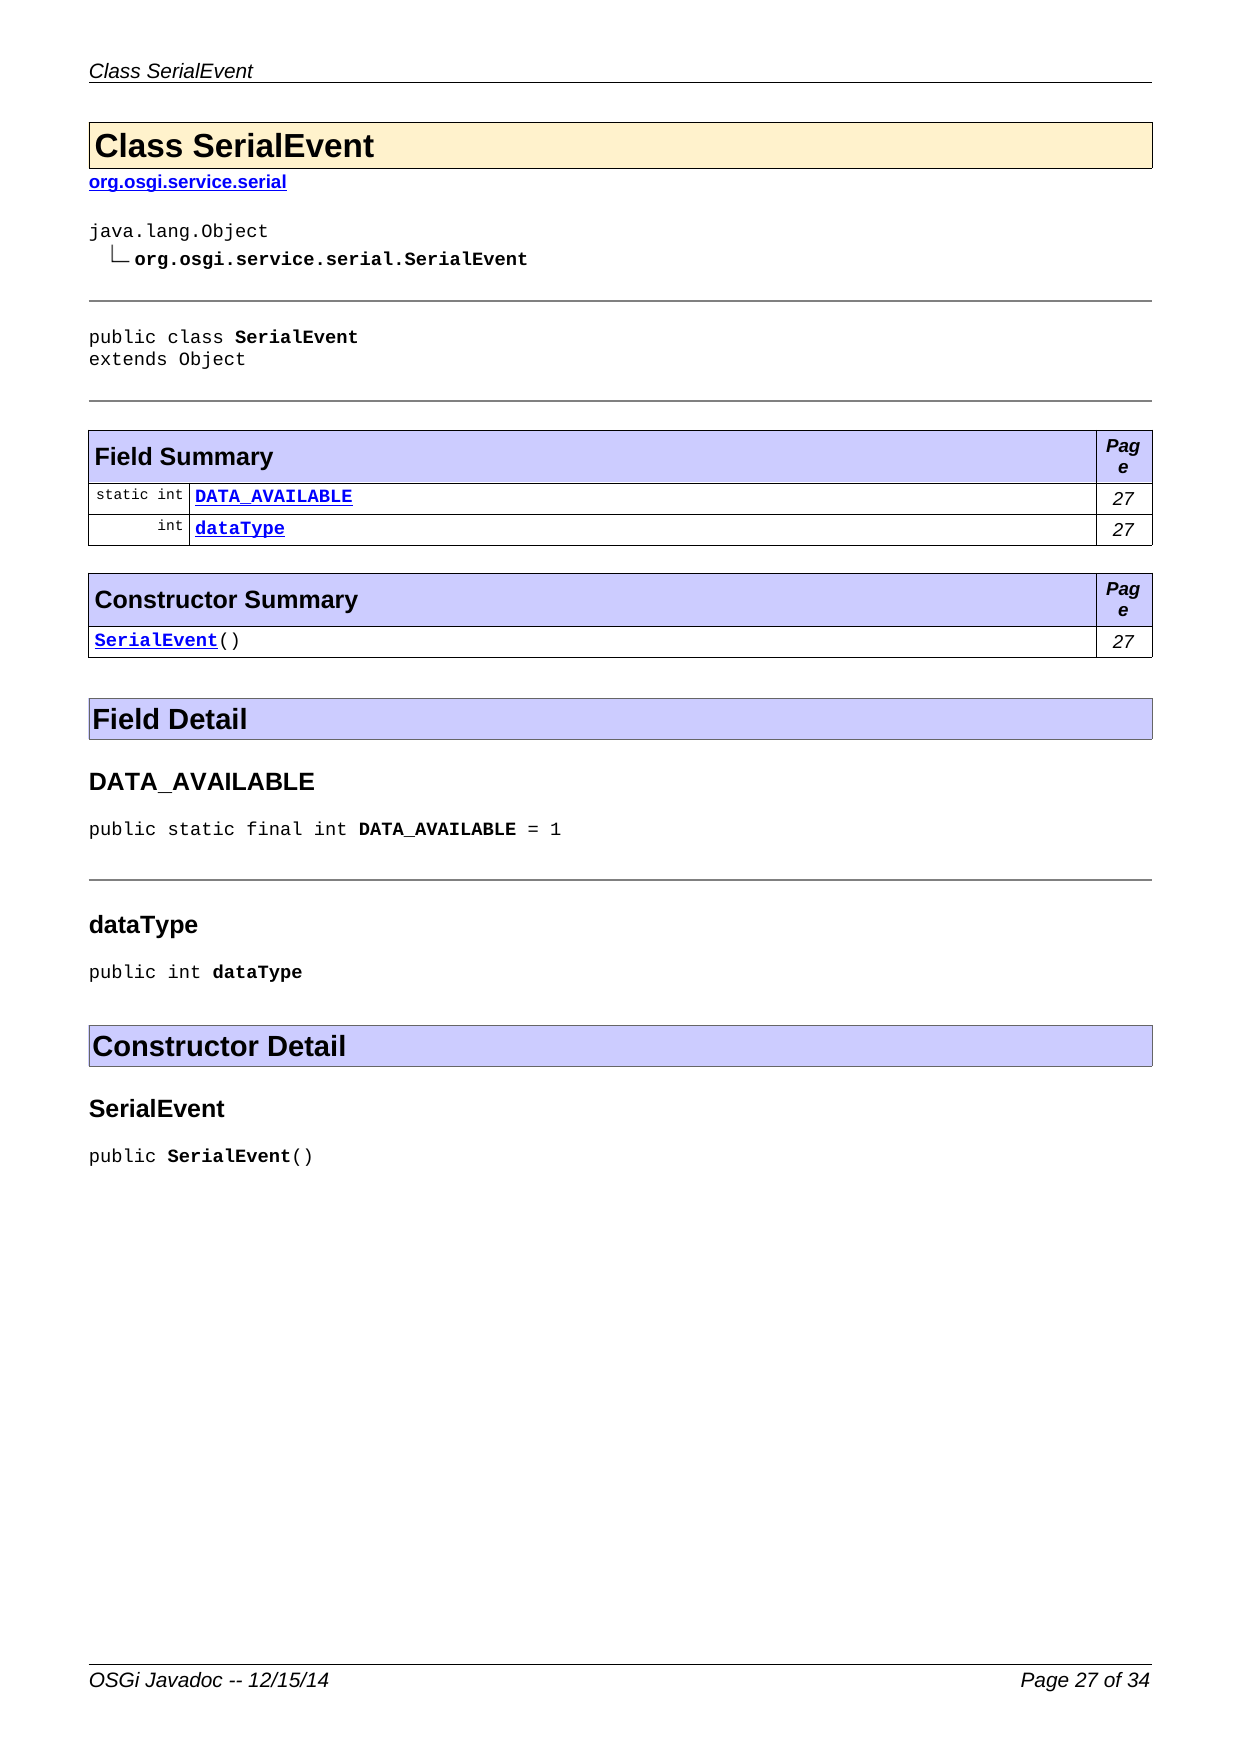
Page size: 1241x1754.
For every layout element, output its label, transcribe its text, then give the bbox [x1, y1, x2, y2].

subtitle DATA_AVAILABLE [88, 767, 1152, 796]
table_header Constructor Summary [89, 574, 1096, 626]
table_cell int [89, 515, 189, 545]
subtitle dataType [88, 910, 1152, 938]
text org.osgi.service.serial.SerialEvent [88, 243, 1152, 271]
text public static final int DATA_AVAILABLE = 1 [88, 820, 1152, 841]
table_header Field Summary [89, 431, 1096, 482]
table_cell SerialEvent() [89, 627, 1096, 657]
subtitle Class SerialEvent [90, 123, 1152, 168]
table_cell static int [89, 484, 189, 514]
table_header Page [1097, 574, 1152, 626]
subtitle SerialEvent [88, 1094, 1152, 1123]
subtitle Field Detail [90, 699, 1152, 739]
text org.osgi.service.serial [88, 171, 1152, 193]
text public class SerialEvent [88, 328, 1152, 349]
text public int dataType [88, 963, 1152, 984]
table_cell 27 [1097, 484, 1152, 514]
table_cell DATA_AVAILABLE [190, 484, 1096, 514]
subtitle Constructor Detail [90, 1026, 1152, 1066]
table_cell dataType [190, 515, 1096, 545]
table_header Page [1097, 431, 1152, 482]
table_cell 27 [1097, 515, 1152, 545]
text java.lang.Object [88, 222, 1152, 243]
table_cell 27 [1097, 627, 1152, 657]
text public SerialEvent() [88, 1147, 1152, 1168]
picture [111, 243, 135, 266]
text extends Object [88, 349, 1152, 371]
